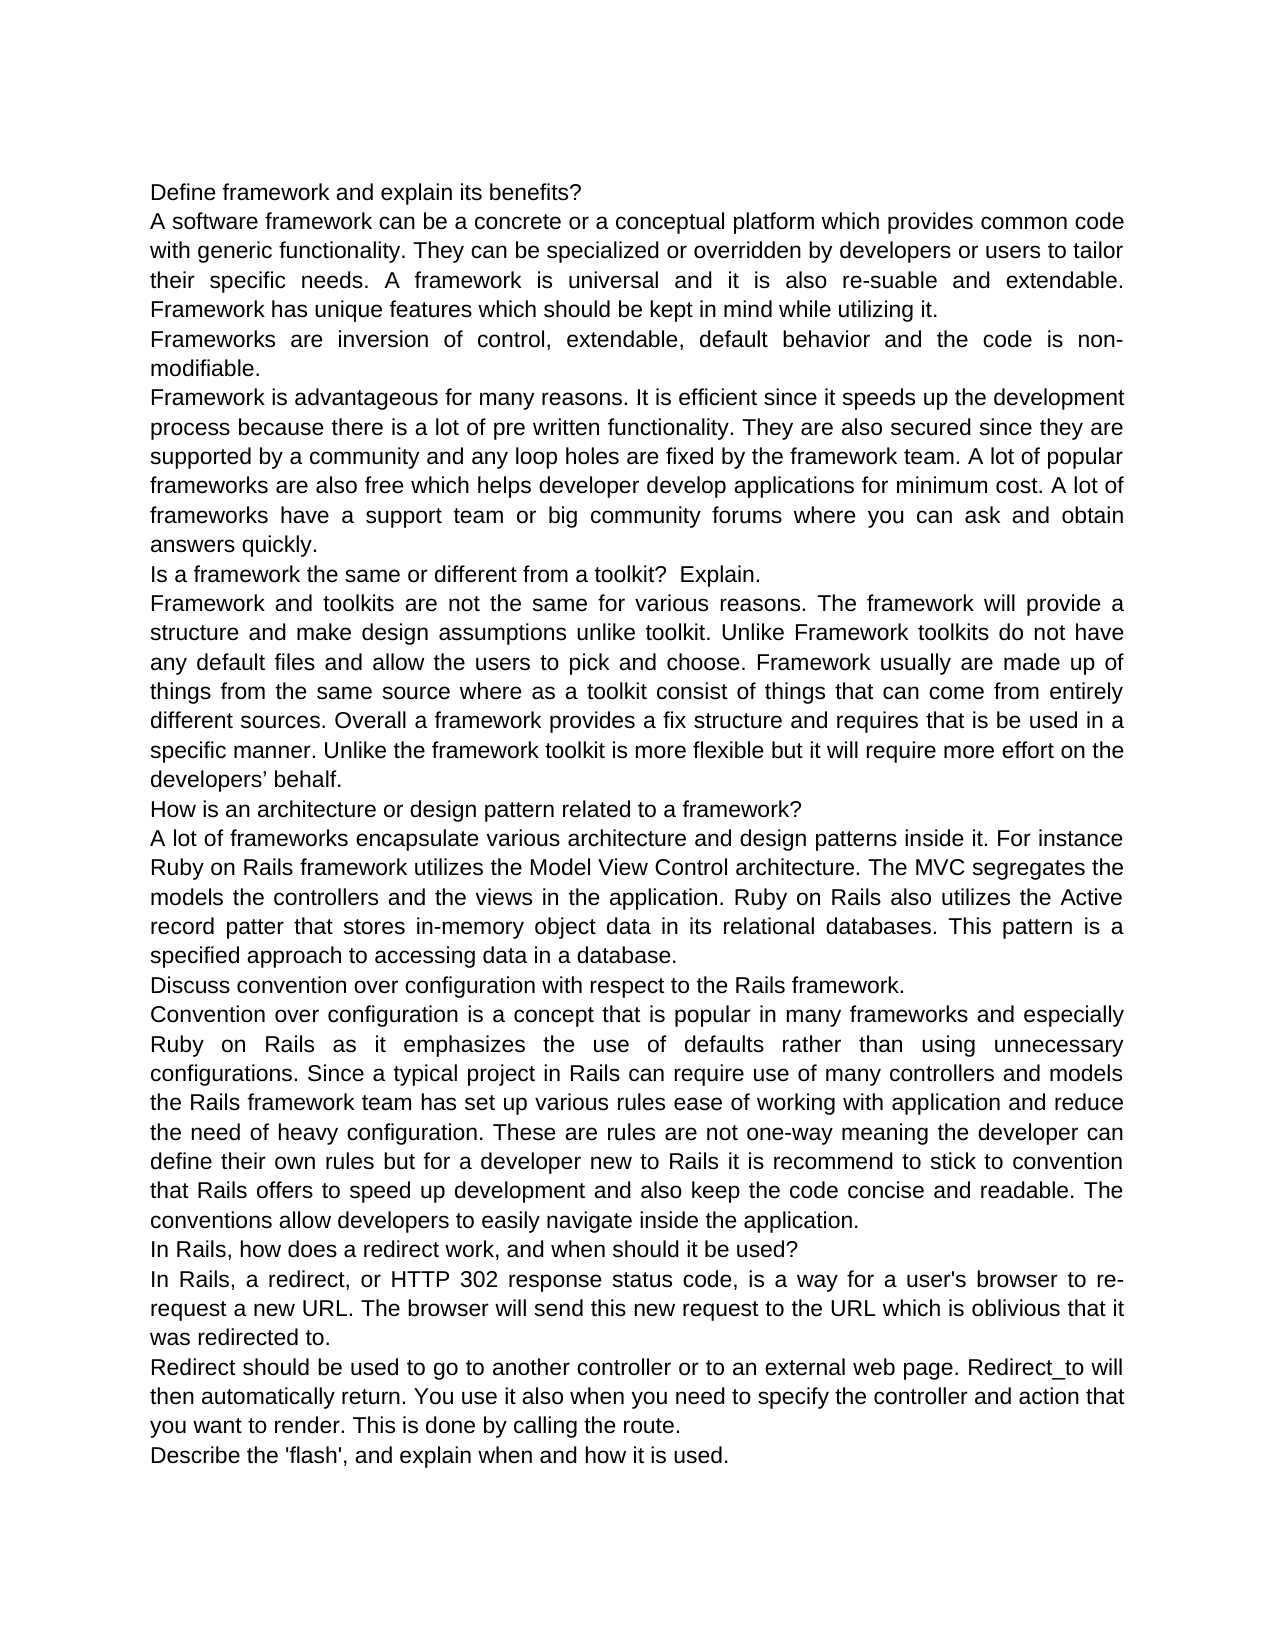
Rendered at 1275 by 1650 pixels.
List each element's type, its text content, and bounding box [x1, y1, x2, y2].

text Framework and toolkits are not the same for various reasons. The framework will provide a structure and make design assumptions unlike toolkit. Unlike Framework toolkits do not have any default files and allow the users to pick and choose. Framework usually are made up of things from the same source where as a toolkit consist of things that can come from entirely different sources. Overall a framework provides a fix structure and requires that is be used in a specific manner. Unlike the framework toolkit is more flexible but it will require more effort on the developers’ behalf. [150, 591, 1125, 793]
text Is a framework the same or different from a toolkit? Explain. [150, 561, 1125, 587]
text A lot of frameworks encapsulate various architecture and design patterns inside it. For instance Ruby on Rails framework utilizes the Model View Control architecture. The MVC segregates the models the controllers and the views in the application. Ruby on Rails also utilizes the Active record patter that stores in-memory object data in its relational databases. This pattern is a specified approach to accessing data in a database. [150, 826, 1125, 969]
text How is an architecture or design pattern related to a framework? [150, 796, 1125, 822]
text In Rails, a redirect, or HTTP 302 response status code, is a way for a user's browser to re-request a new URL. The browser will send this new request to the URL which is oblivious that it was redirected to. [150, 1266, 1125, 1351]
text A software framework can be a concrete or a conceptual platform which provides common code with generic functionality. They can be specialized or overridden by developers or users to tailor their specific needs. A framework is universal and it is also re-suable and extendable. Framework has unique features which should be kept in mind while utilizing it. [150, 209, 1125, 323]
text Redirect should be used to go to another controller or to an external web page. Redirect_to will then automatically return. You use it also when you need to specify the controller and action that you want to render. This is done by calling the route. [150, 1354, 1125, 1439]
text Define framework and explain its benefits? [150, 179, 1125, 205]
text Convention over configuration is a concept that is popular in many frameworks and especially Ruby on Rails as it emphasizes the use of defaults rather than using unnecessary configurations. Since a typical project in Rails can require use of many controllers and models the Rails framework team has set up various rules ease of working with application and reduce the need of heavy configuration. These are rules are not one-way meaning the developer can define their own rules but for a developer new to Rails it is recommend to stick to convention that Rails offers to speed up development and also keep the code concise and readable. The conventions allow developers to easily navigate inside the application. [150, 1002, 1125, 1233]
text Frameworks are inversion of control, extendable, default behavior and the code is non-modifiable. [150, 326, 1125, 381]
text Framework is advantageous for many reasons. It is efficient since it speeds up the development process because there is a lot of pre written functionality. They are also secured since they are supported by a community and any loop holes are fixed by the framework team. A lot of popular frameworks are also free which helps developer develop applications for minimum cost. A lot of frameworks have a support team or big community forums where you can ask and obtain answers quickly. [150, 385, 1125, 558]
text Describe the 'flash', and explain when and how it is used. [150, 1443, 1125, 1468]
text Discuss convention over configuration with respect to the Rails framework. [150, 973, 1125, 998]
text In Rails, how does a redirect work, and when should it be used? [150, 1237, 1125, 1263]
